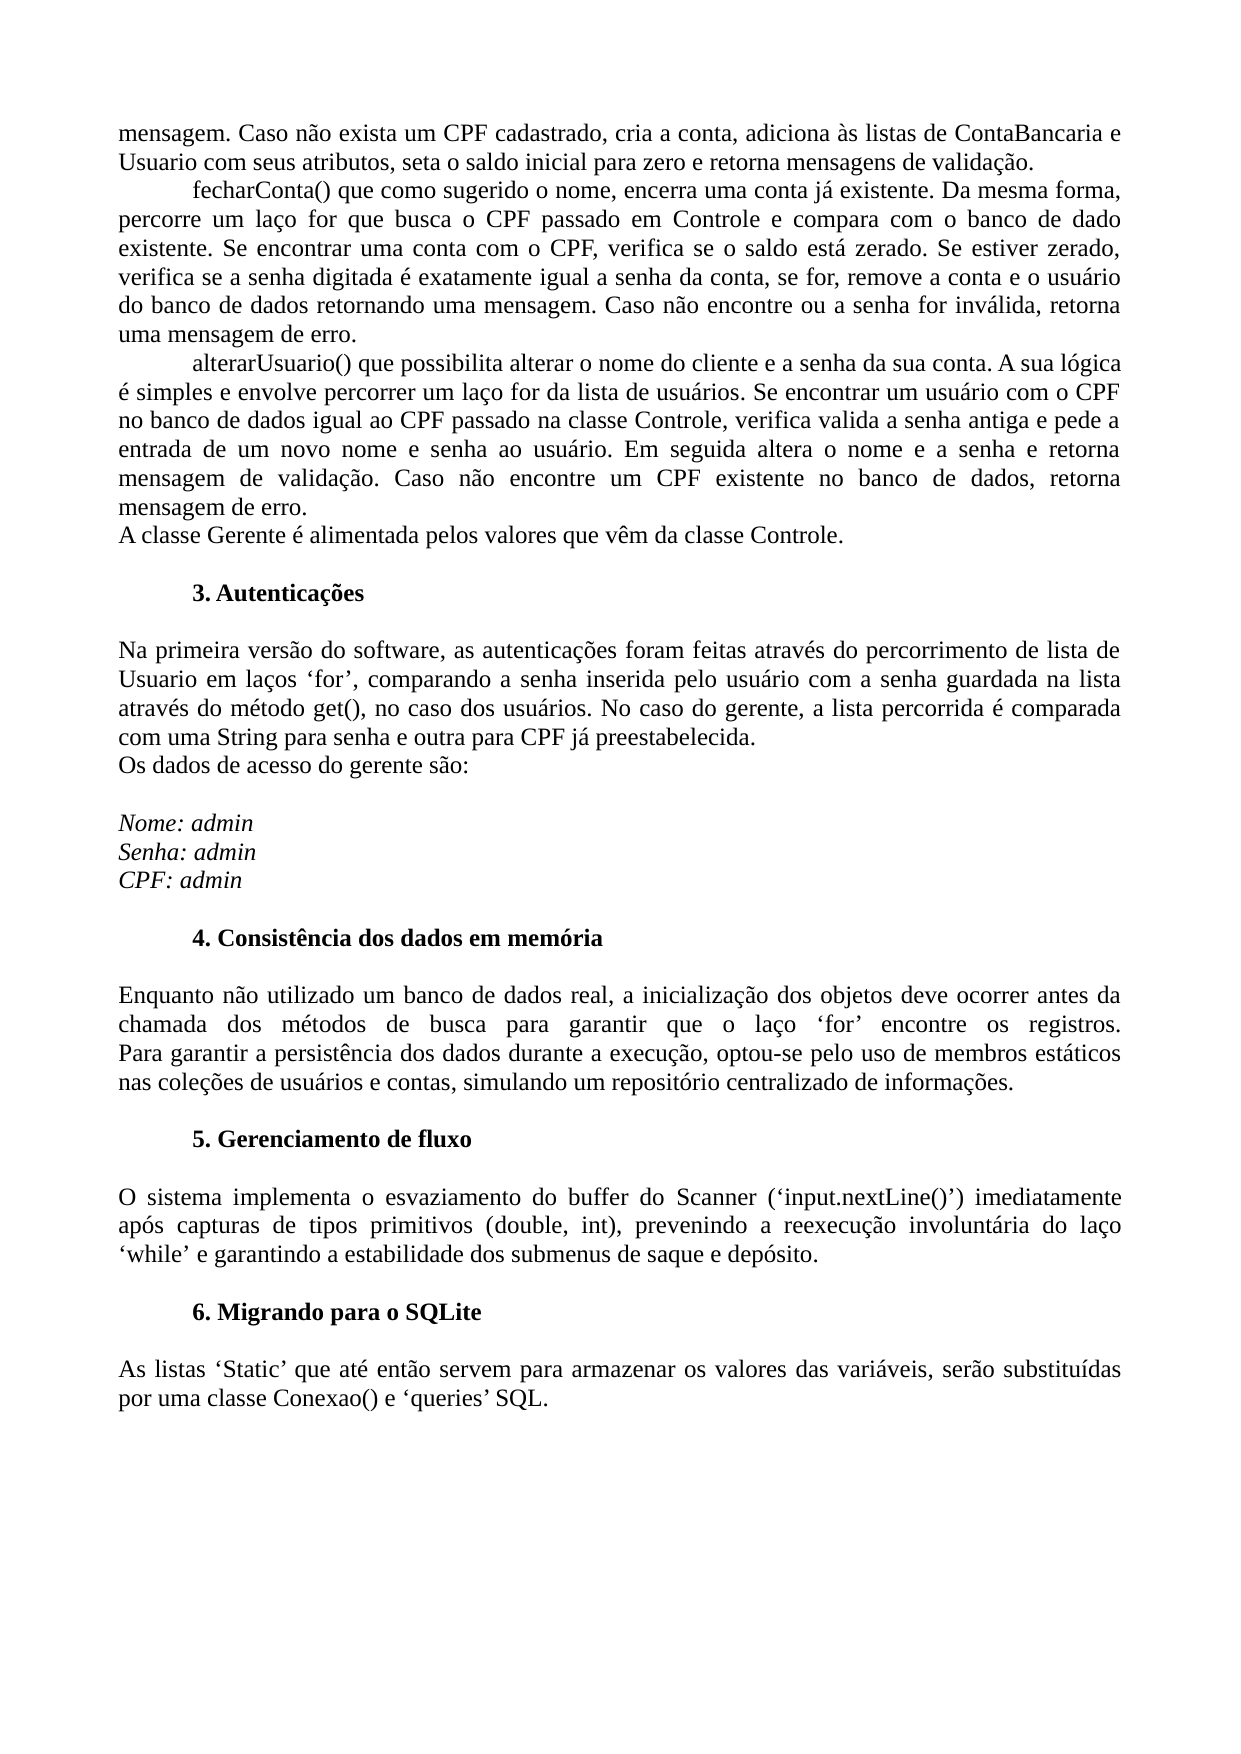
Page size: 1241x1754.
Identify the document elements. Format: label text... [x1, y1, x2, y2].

text 4. Consistência dos dados em memória [118, 923, 1122, 952]
text 5. Gerenciamento de fluxo [118, 1124, 1122, 1153]
text O sistema implementa o esvaziamento do buffer do Scanner (‘input.nextLine()’) imediatamente após capturas de tipos primitivos (double, int), prevenindo a reexecução involuntária do laço ‘while’ e garantindo a estabilidade dos submenus de saque e depósito. [118, 1182, 1122, 1268]
text alterarUsuario() que possibilita alterar o nome do cliente e a senha da sua conta. A sua lógica é simples e envolve percorrer um laço for da lista de usuários. Se encontrar um usuário com o CPF no banco de dados igual ao CPF passado na classe Controle, verifica valida a senha antiga e pede a entrada de um novo nome e senha ao usuário. Em seguida altera o nome e a senha e retorna mensagem de validação. Caso não encontre um CPF existente no banco de dados, retorna mensagem de erro. [118, 348, 1122, 521]
text 3. Autenticações [118, 578, 1122, 607]
text fecharConta() que como sugerido o nome, encerra uma conta já existente. Da mesma forma, percorre um laço for que busca o CPF passado em Controle e compara com o banco de dado existente. Se encontrar uma conta com o CPF, verifica se o saldo está zerado. Se estiver zerado, verifica se a senha digitada é exatamente igual a senha da conta, se for, remove a conta e o usuário do banco de dados retornando uma mensagem. Caso não encontre ou a senha for inválida, retorna uma mensagem de erro. [118, 176, 1122, 348]
text Nome: admin [118, 808, 1122, 837]
text As listas ‘Static’ que até então servem para armazenar os valores das variáveis, serão substituídas por uma classe Conexao() e ‘queries’ SQL. [118, 1354, 1122, 1412]
text CPF: admin [118, 866, 1122, 894]
text Na primeira versão do software, as autenticações foram feitas através do percorrimento de lista de Usuario em laços ‘for’, comparando a senha inserida pelo usuário com a senha guardada na lista através do método get(), no caso dos usuários. No caso do gerente, a lista percorrida é comparada com uma String para senha e outra para CPF já preestabelecida. [118, 636, 1122, 751]
text 6. Migrando para o SQLite [118, 1297, 1122, 1326]
text A classe Gerente é alimentada pelos valores que vêm da classe Controle. [118, 521, 1122, 549]
text Os dados de acesso do gerente são: [118, 751, 1122, 779]
text mensagem. Caso não exista um CPF cadastrado, cria a conta, adiciona às listas de ContaBancaria e Usuario com seus atributos, seta o saldo inicial para zero e retorna mensagens de validação. [118, 118, 1122, 176]
text Enquanto não utilizado um banco de dados real, a inicialização dos objetos deve ocorrer antes da chamada dos métodos de busca para garantir que o laço ‘for’ encontre os registros. Para garantir a persistência dos dados durante a execução, optou-se pelo uso de membros estáticos nas coleções de usuários e contas, simulando um repositório centralizado de informações. [118, 981, 1122, 1096]
text Senha: admin [118, 837, 1122, 866]
